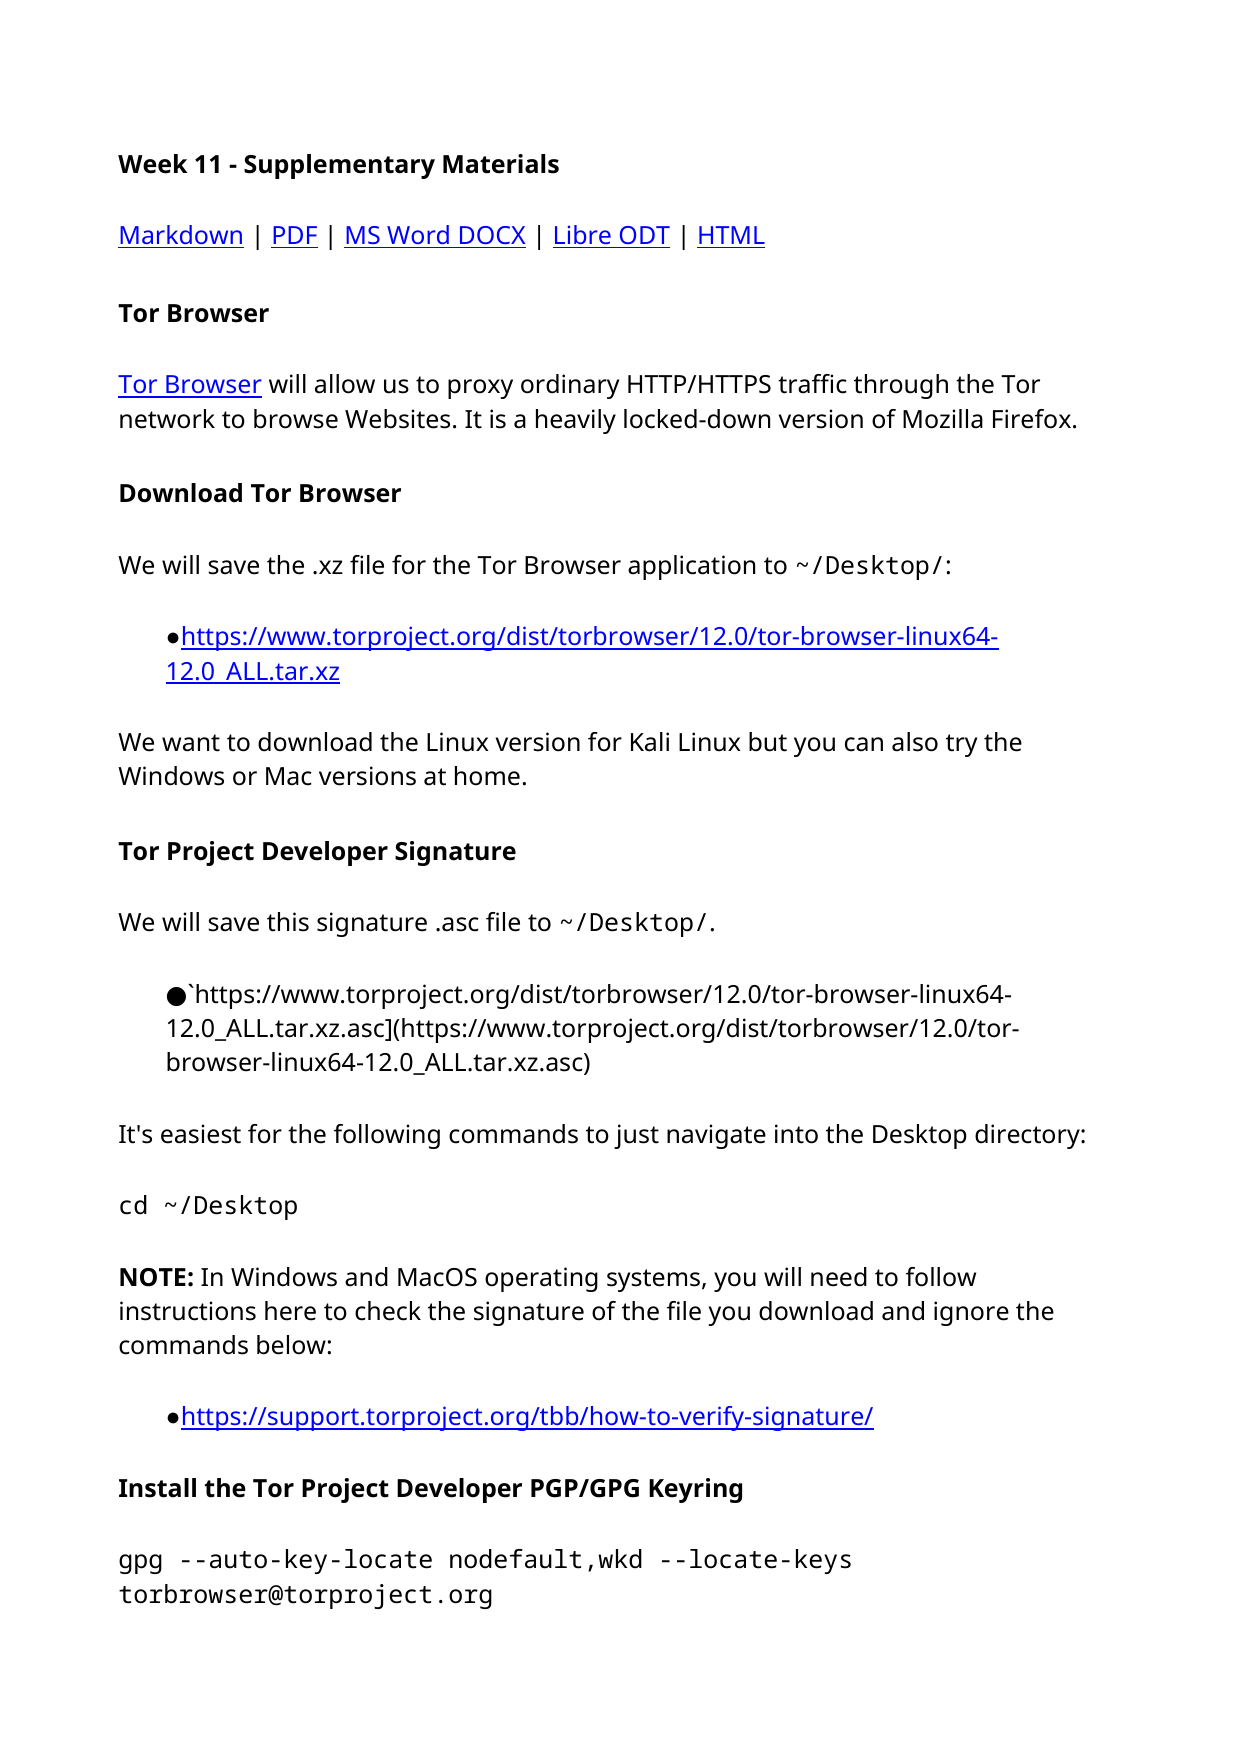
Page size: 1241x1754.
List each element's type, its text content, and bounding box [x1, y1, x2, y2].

text Week 11 - Supplementary Materials [118, 146, 1122, 180]
text Download Tor Browser [118, 476, 1122, 510]
text Tor Project Developer Signature [118, 833, 1122, 867]
text Tor Browser will allow us to proxy ordinary HTTP/HTTPS traffic through the Tor network to browse Websites. It is a heavily locked-down version of Mozilla Firefox. [118, 367, 1122, 435]
text We will save this signature .asc file to ~/Desktop/. [118, 905, 1122, 939]
list `https://www.torproject.org/dist/torbrowser/12.0/tor-browser-linux64-12.0_ALL.tar.xz.asc](https://www.torproject.org/dist/torbrowser/12.0/tor-browser-linux64-12.0_ALL.tar.xz.asc) [118, 977, 1122, 1079]
text Install the Tor Project Developer PGP/GPG Keyring [118, 1471, 1122, 1505]
list https://support.torproject.org/tbb/how-to-verify-signature/ [118, 1399, 1122, 1433]
text We want to download the Linux version for Kali Linux but you can also try the Windows or Mac versions at home. [118, 725, 1122, 793]
text NOTE: In Windows and MacOS operating systems, you will need to follow instructions here to check the signature of the file you download and ignore the commands below: [118, 1259, 1122, 1362]
text gpg --auto-key-locate nodefault,wkd --locate-keys torbrowser@torproject.org [118, 1542, 1122, 1610]
text Tor Browser [118, 296, 1122, 330]
text Markdown | PDF | MS Word DOCX | Libre ODT | HTML [118, 218, 1122, 252]
text cd ~/Desktop [118, 1188, 1122, 1222]
text We will save the .xz file for the Tor Browser application to ~/Desktop/: [118, 547, 1122, 582]
list https://www.torproject.org/dist/torbrowser/12.0/tor-browser-linux64-12.0_ALL.tar.xz [118, 619, 1122, 687]
text It's easiest for the following commands to just navigate into the Desktop directory: [118, 1116, 1122, 1150]
